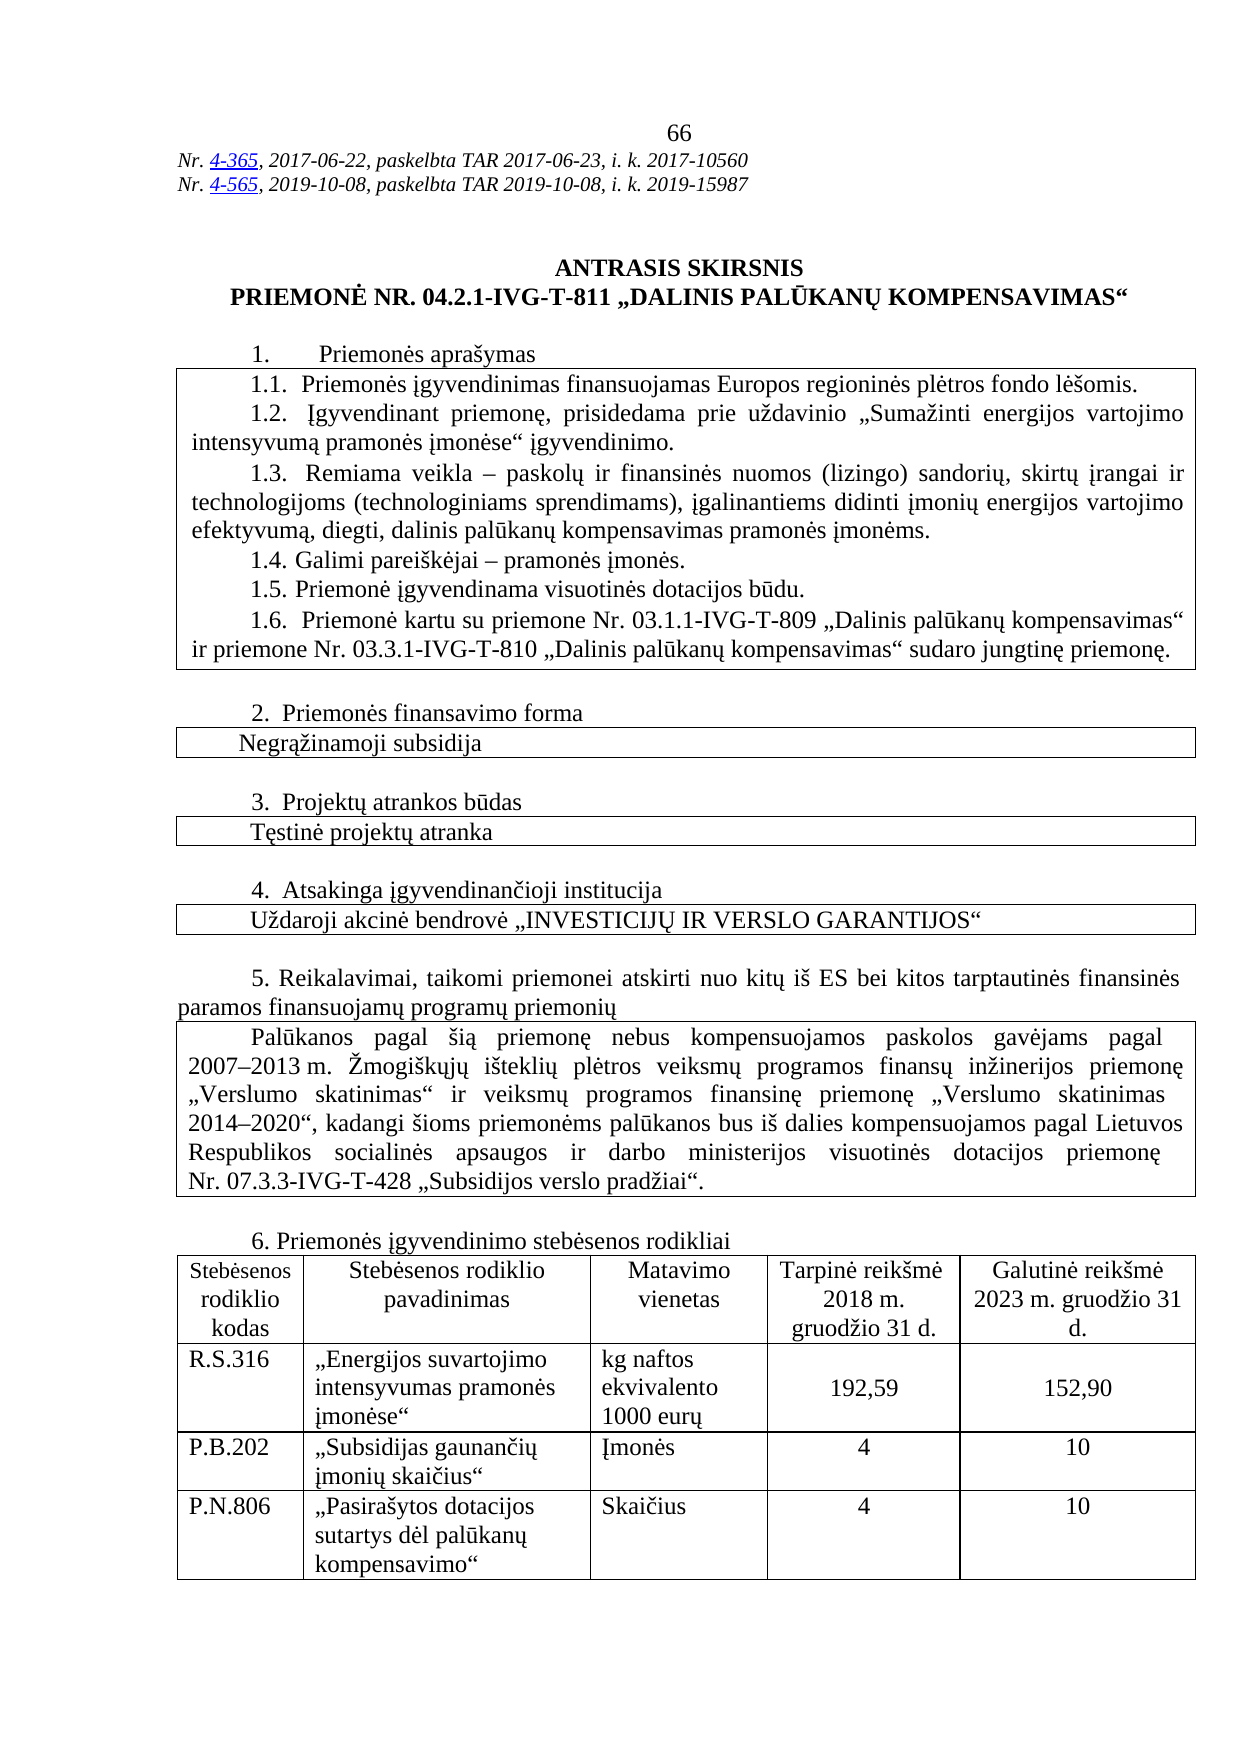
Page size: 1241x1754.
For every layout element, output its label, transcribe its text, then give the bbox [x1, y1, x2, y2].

table_cell „Subsidijas gaunančių įmonių skaičius“ [304, 1433, 590, 1490]
text 6. Priemonės įgyvendinimo stebėsenos rodikliai [177, 1226, 1181, 1254]
table_cell 10 [961, 1491, 1195, 1579]
table_header Tarpinė reikšmė 2018 m. gruodžio 31 d. [768, 1256, 959, 1343]
table_cell 10 [961, 1433, 1195, 1490]
table_cell kg naftos ekvivalento 1000 eurų [591, 1344, 767, 1431]
table_header Palūkanos pagal šią priemonę nebus kompensuojamos paskolos gavėjams pagal 2007–2013 m. Žmogiškųjų išteklių plėtros veiksmų programos finansų inžinerijos priemonę „Verslumo skatinimas“ ir veiksmų programos finansinę priemonę „Verslumo skatinimas 2014–2020“, kadangi šioms priemonėms palūkanos bus iš dalies kompensuojamos pagal Lietuvos Respublikos socialinės apsaugos ir darbo ministerijos visuotinės dotacijos priemonę Nr. 07.3.3-IVG-T-428 „Subsidijos verslo pradžiai“. [177, 1022, 1195, 1196]
table_cell P.B.202 [178, 1433, 303, 1490]
text Nr. 4-565, 2019-10-08, paskelbta TAR 2019-10-08, i. k. 2019-15987 [177, 172, 1181, 196]
text 5. Reikalavimai, taikomi priemonei atskirti nuo kitų iš ES bei kitos tarptautinės finansinės paramos finansuojamų programų priemonių [177, 963, 1181, 1021]
table_header Uždaroji akcinė bendrovė „INVESTICIJŲ IR VERSLO GARANTIJOS“ [177, 905, 1195, 934]
table_cell 152,90 [961, 1344, 1195, 1431]
table_cell P.N.806 [178, 1491, 303, 1579]
text PRIEMONĖ NR. 04.2.1-IVG-T-811 „DALINIS PALŪKANŲ KOMPENSAVIMAS“ [177, 282, 1181, 311]
table_header 1.1. Priemonės įgyvendinimas finansuojamas Europos regioninės plėtros fondo lėšomis. [177, 369, 1195, 398]
table_cell 1.6. Priemonė kartu su priemone Nr. 03.1.1-IVG-T-809 „Dalinis palūkanų kompensavimas“ ir priemone Nr. 03.3.1-IVG-T-810 „Dalinis palūkanų kompensavimas“ sudaro jungtinę priemonę. [177, 606, 1195, 669]
table_cell 192,59 [768, 1344, 959, 1431]
table_cell R.S.316 [178, 1344, 303, 1431]
table_header Tęstinė projektų atranka [177, 817, 1195, 845]
table_cell 4 [768, 1491, 959, 1579]
table_cell „Energijos suvartojimo intensyvumas pramonės įmonėse“ [304, 1344, 590, 1431]
table_header Stebėsenos rodiklio pavadinimas [304, 1256, 590, 1343]
table_cell 4 [768, 1433, 959, 1490]
table_cell 1.3. Remiama veikla – paskolų ir finansinės nuomos (lizingo) sandorių, skirtų įrangai ir technologijoms (technologiniams sprendimams), įgalinantiems didinti įmonių energijos vartojimo efektyvumą, diegti, dalinis palūkanų kompensavimas pramonės įmonėms. [177, 458, 1195, 546]
table_cell Skaičius [591, 1491, 767, 1579]
table_header Matavimo vienetas [591, 1256, 767, 1343]
text ANTRASIS SKIRSNIS [177, 253, 1181, 282]
table_cell Įmonės [591, 1433, 767, 1490]
table_header Stebėsenos rodiklio kodas [178, 1256, 303, 1343]
text 1. Priemonės aprašymas [177, 339, 1181, 368]
text 3. Projektų atrankos būdas [251, 787, 1181, 816]
table_cell 1.4. Galimi pareiškėjai – pramonės įmonės. 1.5. Priemonė įgyvendinama visuotinės dotacijos būdu. [177, 546, 1195, 606]
text Nr. 4-365, 2017-06-22, paskelbta TAR 2017-06-23, i. k. 2017-10560 [177, 148, 1181, 172]
table_header Galutinė reikšmė 2023 m. gruodžio 31 d. [961, 1256, 1195, 1343]
table_cell 1.2. Įgyvendinant priemonę, prisidedama prie uždavinio „Sumažinti energijos vartojimo intensyvumą pramonės įmonėse“ įgyvendinimo. [177, 398, 1195, 458]
text 2. Priemonės finansavimo forma [251, 698, 1181, 727]
table_cell „Pasirašytos dotacijos sutartys dėl palūkanų kompensavimo“ [304, 1491, 590, 1579]
text 4. Atsakinga įgyvendinančioji institucija [251, 875, 1181, 904]
table_header Negrąžinamoji subsidija [177, 728, 1195, 757]
